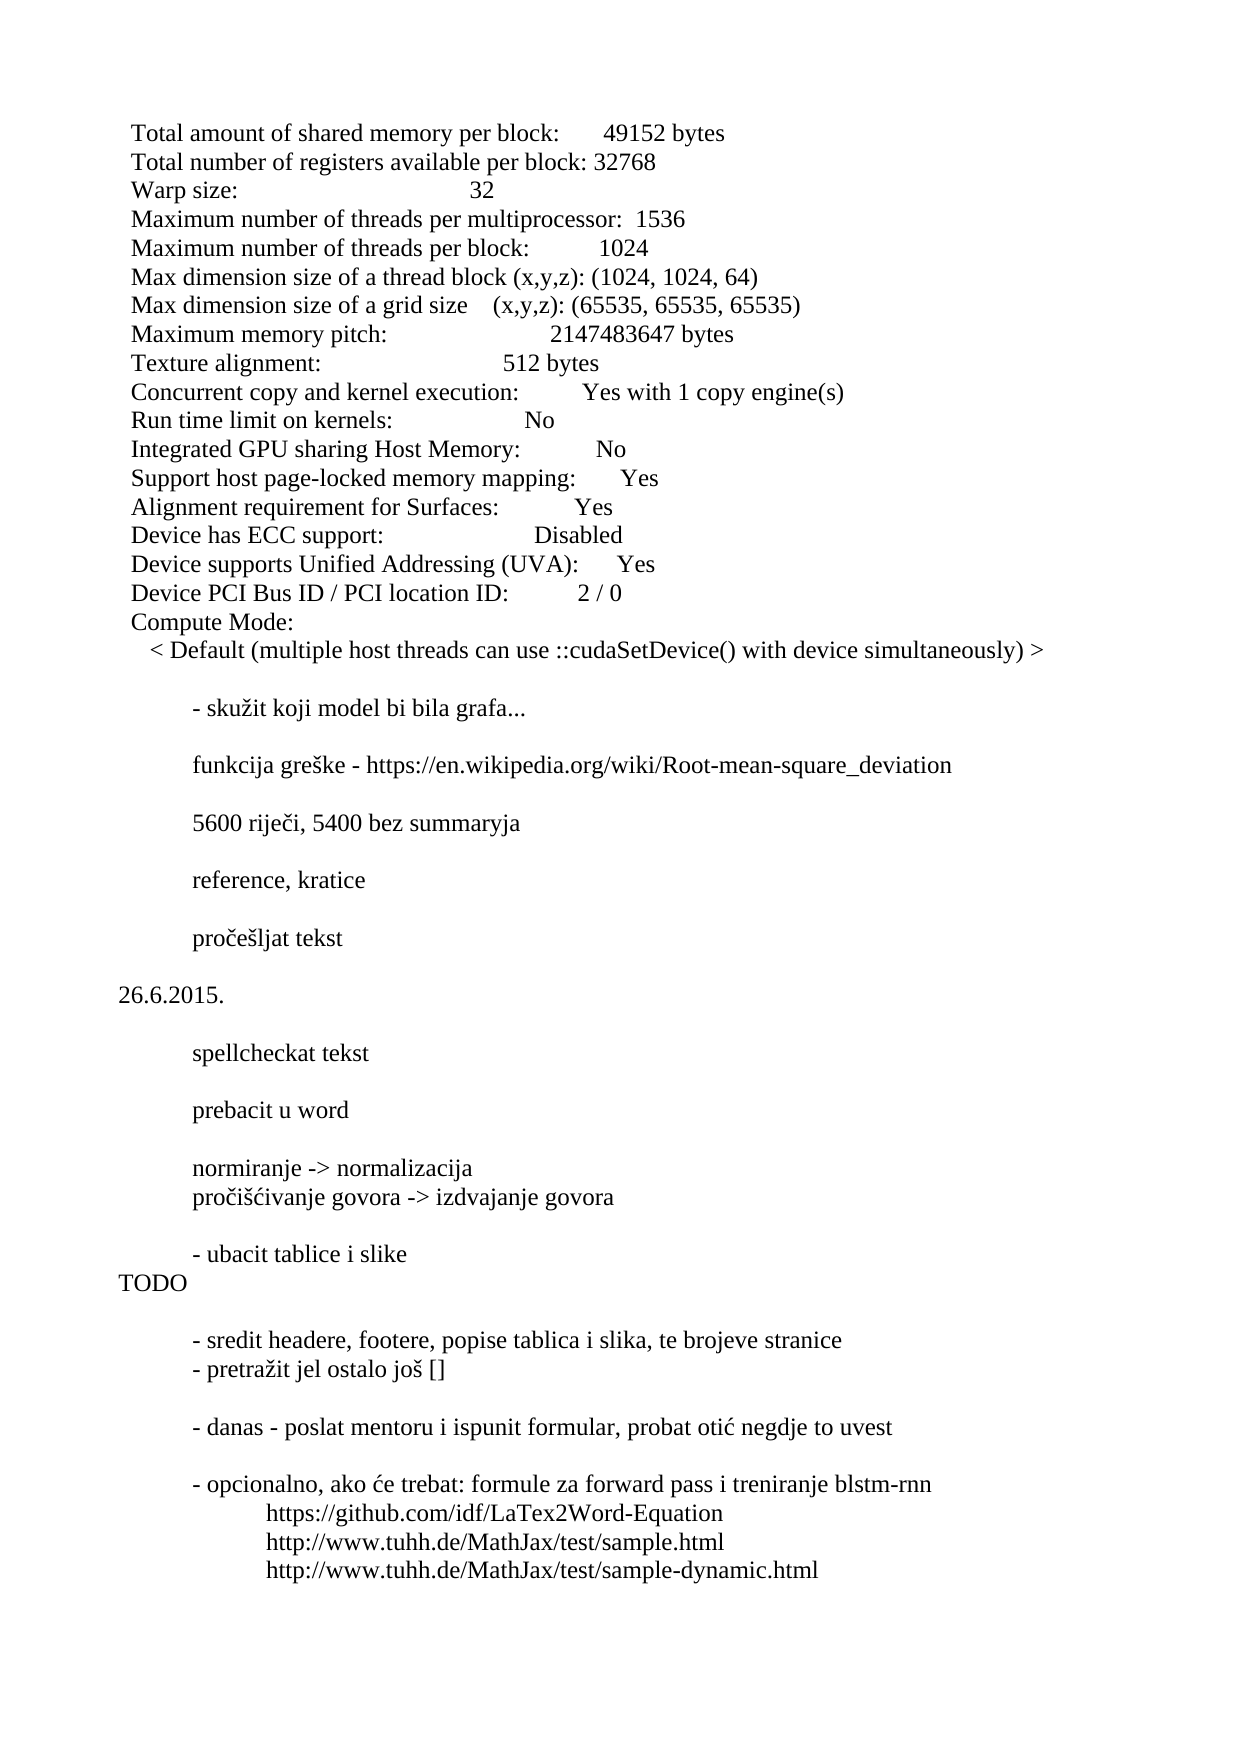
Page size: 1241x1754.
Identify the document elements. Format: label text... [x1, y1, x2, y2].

text pročešljat tekst [118, 923, 1122, 952]
text Max dimension size of a grid size (x,y,z): (65535, 65535, 65535) [118, 291, 1122, 319]
text Run time limit on kernels: No [118, 406, 1122, 434]
text Maximum number of threads per block: 1024 [118, 233, 1122, 262]
text Device PCI Bus ID / PCI location ID: 2 / 0 [118, 578, 1122, 607]
text 5600 riječi, 5400 bez summaryja [118, 808, 1122, 837]
text prebacit u word [118, 1096, 1122, 1124]
text - pretražit jel ostalo još [] [118, 1354, 1122, 1383]
text spellcheckat tekst [118, 1038, 1122, 1067]
text Maximum number of threads per multiprocessor: 1536 [118, 204, 1122, 233]
text - ubacit tablice i slike [118, 1239, 1122, 1268]
text Device has ECC support: Disabled [118, 521, 1122, 549]
text http://www.tuhh.de/MathJax/test/sample.html [44, 1527, 1122, 1556]
text Maximum memory pitch: 2147483647 bytes [118, 319, 1122, 348]
text Device supports Unified Addressing (UVA): Yes [118, 549, 1122, 578]
text Compute Mode: [118, 607, 1122, 636]
text Max dimension size of a thread block (x,y,z): (1024, 1024, 64) [118, 262, 1122, 291]
text < Default (multiple host threads can use ::cudaSetDevice() with device simultaneously) > [118, 636, 1122, 664]
text Total amount of shared memory per block: 49152 bytes [118, 118, 1122, 147]
text - sredit headere, footere, popise tablica i slika, te brojeve stranice [118, 1326, 1122, 1354]
text Total number of registers available per block: 32768 [118, 147, 1122, 176]
text funkcija greške - https://en.wikipedia.org/wiki/Root-mean-square_deviation [118, 751, 1122, 779]
text - skužit koji model bi bila grafa... [118, 693, 1122, 722]
text reference, kratice [118, 866, 1122, 894]
text normiranje -> normalizacija [118, 1153, 1122, 1182]
text TODO [118, 1268, 1122, 1297]
text Warp size: 32 [118, 176, 1122, 204]
text https://github.com/idf/LaTex2Word-Equation [44, 1498, 1122, 1527]
text 26.6.2015. [118, 981, 1122, 1009]
text - opcionalno, ako će trebat: formule za forward pass i treniranje blstm-rnn [44, 1469, 1122, 1498]
text Texture alignment: 512 bytes [118, 348, 1122, 377]
text Concurrent copy and kernel execution: Yes with 1 copy engine(s) [118, 377, 1122, 406]
text pročišćivanje govora -> izdvajanje govora [118, 1182, 1122, 1211]
text - danas - poslat mentoru i ispunit formular, probat otić negdje to uvest [118, 1412, 1122, 1441]
text Alignment requirement for Surfaces: Yes [118, 492, 1122, 521]
text Support host page-locked memory mapping: Yes [118, 463, 1122, 492]
text Integrated GPU sharing Host Memory: No [118, 434, 1122, 463]
text http://www.tuhh.de/MathJax/test/sample-dynamic.html [44, 1556, 1122, 1584]
